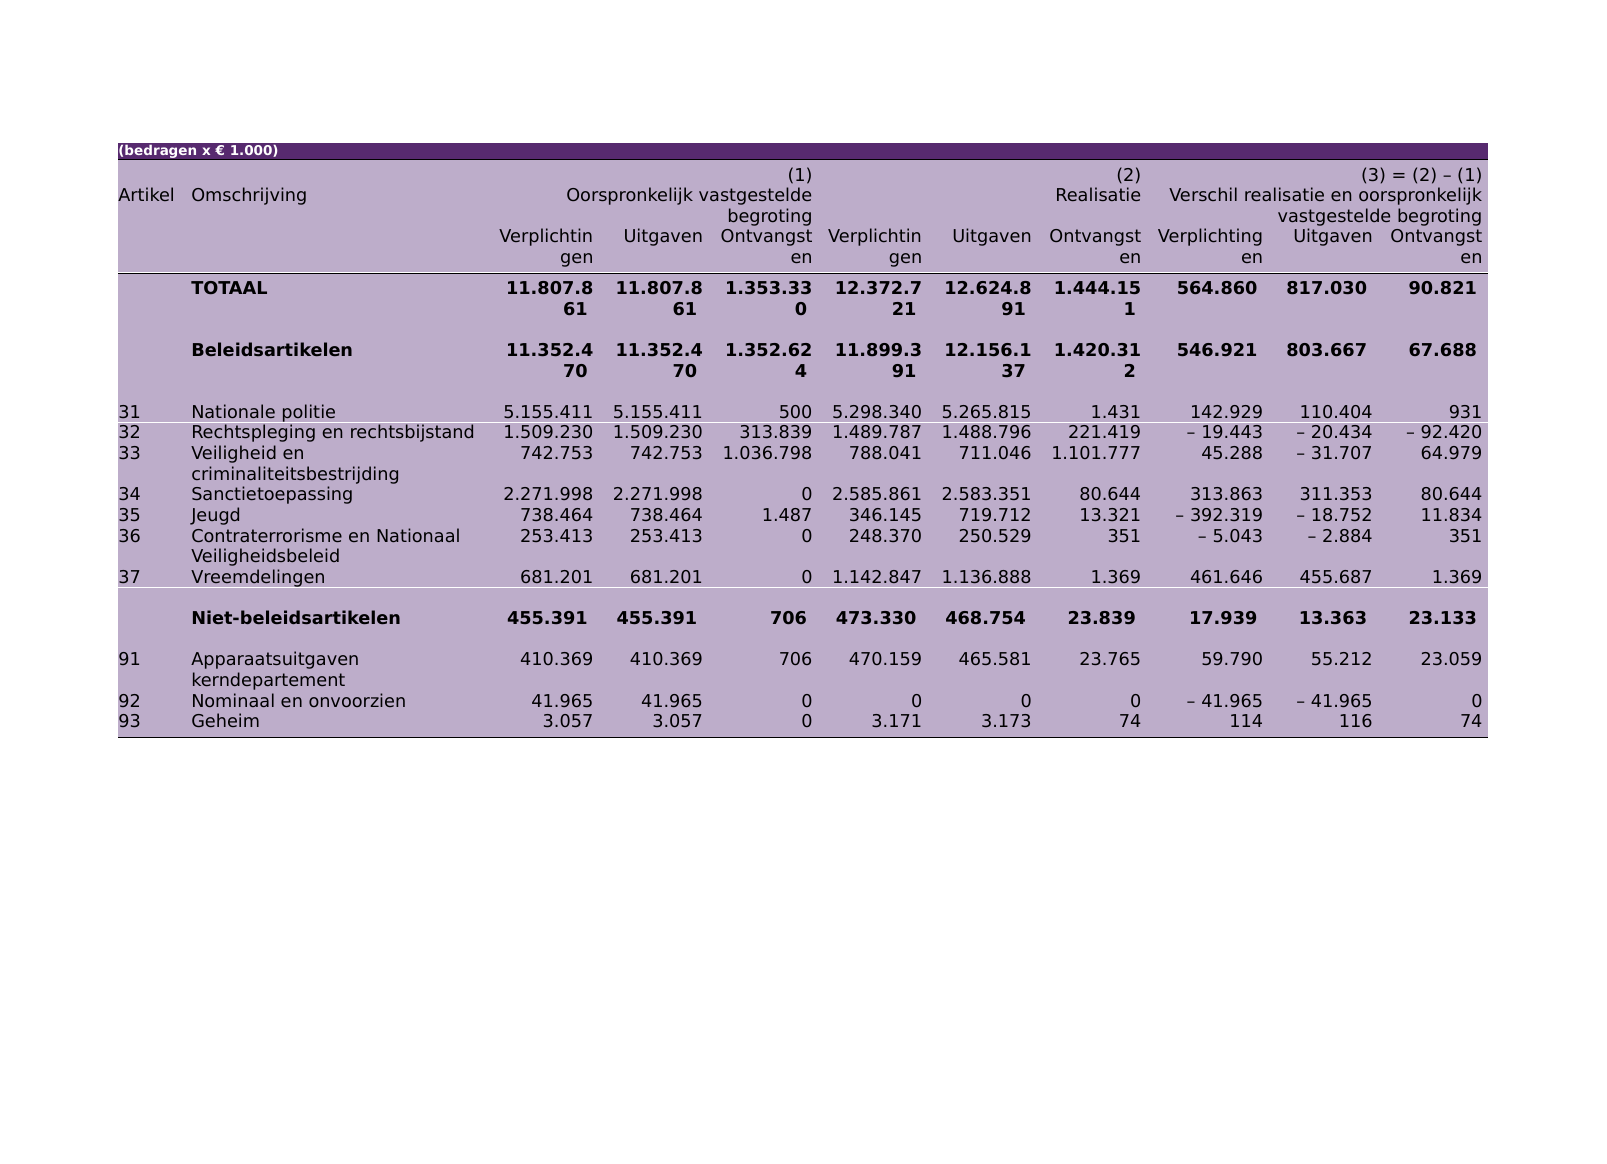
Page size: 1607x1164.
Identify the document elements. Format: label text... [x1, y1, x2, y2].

table_cell [599, 588, 709, 608]
table_cell 12.624.891 [928, 274, 1037, 319]
table_cell 11.807.861 [490, 274, 599, 319]
table_cell (2) [818, 160, 1147, 185]
table_cell 23.765 [1038, 649, 1147, 691]
table_cell Artikel [118, 185, 185, 226]
table_cell Apparaatsuitgaven kerndepartement [185, 649, 489, 691]
table_cell [1038, 319, 1147, 340]
table_cell Realisatie [818, 185, 1147, 226]
table_cell 91 [118, 649, 185, 691]
table_cell 32 [118, 423, 185, 443]
table_cell 313.863 [1147, 484, 1269, 505]
table_cell [185, 629, 489, 649]
table_cell 468.754 [928, 608, 1037, 629]
table_cell Veiligheid en criminaliteitsbestrijding [185, 443, 489, 484]
table_cell [118, 226, 185, 272]
table_cell 465.581 [928, 649, 1037, 691]
table_cell [1147, 381, 1269, 402]
table_cell 0 [1378, 691, 1488, 711]
table_cell – 18.752 [1269, 505, 1378, 526]
table_cell 788.041 [818, 443, 928, 484]
table_cell 12.372.721 [818, 274, 928, 319]
table_header (bedragen x € 1.000) [118, 143, 1488, 159]
table_cell Verschil realisatie en oorspronkelijk vastgestelde begroting [1147, 185, 1488, 226]
table_cell 5.298.340 [818, 402, 928, 422]
table_cell [928, 381, 1037, 402]
table_cell 114 [1147, 711, 1269, 737]
table_cell – 92.420 [1378, 423, 1488, 443]
table_cell 461.646 [1147, 567, 1269, 587]
table_cell 0 [709, 711, 818, 737]
table_cell 64.979 [1378, 443, 1488, 484]
table_cell 248.370 [818, 526, 928, 567]
table_cell TOTAAL [185, 274, 489, 319]
table_cell 564.860 [1147, 274, 1269, 319]
table_cell 1.142.847 [818, 567, 928, 587]
table_cell 253.413 [599, 526, 709, 567]
table_cell Ontvangsten [709, 226, 818, 272]
table_cell 738.464 [599, 505, 709, 526]
table_cell [1038, 588, 1147, 608]
table_cell 0 [928, 691, 1037, 711]
table_cell 110.404 [1269, 402, 1378, 422]
table_cell 17.939 [1147, 608, 1269, 629]
table_cell 1.352.624 [709, 340, 818, 381]
table_cell 681.201 [599, 567, 709, 587]
table_cell 1.369 [1378, 567, 1488, 587]
table_cell 250.529 [928, 526, 1037, 567]
table_cell 142.929 [1147, 402, 1269, 422]
table_cell 253.413 [490, 526, 599, 567]
table_cell [1378, 319, 1488, 340]
table_cell Jeugd [185, 505, 489, 526]
table_cell 1.353.330 [709, 274, 818, 319]
table_cell 74 [1038, 711, 1147, 737]
table_cell 2.271.998 [599, 484, 709, 505]
table_cell 55.212 [1269, 649, 1378, 691]
table_cell – 31.707 [1269, 443, 1378, 484]
table_cell 1.509.230 [490, 423, 599, 443]
table_cell 0 [709, 526, 818, 567]
table_cell 11.352.470 [599, 340, 709, 381]
table_cell [185, 381, 489, 402]
table_cell 80.644 [1378, 484, 1488, 505]
table_cell 1.369 [1038, 567, 1147, 587]
table_cell 74 [1378, 711, 1488, 737]
table_cell [709, 319, 818, 340]
table_cell 23.059 [1378, 649, 1488, 691]
table_cell 346.145 [818, 505, 928, 526]
table_cell 546.921 [1147, 340, 1269, 381]
table_cell – 2.884 [1269, 526, 1378, 567]
table_cell [118, 274, 185, 319]
table_cell [1269, 629, 1378, 649]
table_cell 67.688 [1378, 340, 1488, 381]
table_cell [118, 588, 185, 608]
table_cell 221.419 [1038, 423, 1147, 443]
table_cell 59.790 [1147, 649, 1269, 691]
table_cell [490, 588, 599, 608]
table_cell Uitgaven [928, 226, 1037, 272]
table_cell 0 [709, 484, 818, 505]
table_cell 13.321 [1038, 505, 1147, 526]
table_cell 93 [118, 711, 185, 737]
table_cell [928, 629, 1037, 649]
table_cell [118, 381, 185, 402]
table_cell [185, 319, 489, 340]
table_cell [1038, 629, 1147, 649]
table_cell 45.288 [1147, 443, 1269, 484]
table_cell 681.201 [490, 567, 599, 587]
table_cell [118, 608, 185, 629]
table_cell [1378, 588, 1488, 608]
table_cell 1.101.777 [1038, 443, 1147, 484]
table_cell [818, 629, 928, 649]
table_cell [1147, 319, 1269, 340]
table_cell Verplichtingen [490, 226, 599, 272]
table_cell [1269, 588, 1378, 608]
table_cell 3.171 [818, 711, 928, 737]
table_cell Geheim [185, 711, 489, 737]
table_cell 12.156.137 [928, 340, 1037, 381]
table_cell – 41.965 [1147, 691, 1269, 711]
table_cell 470.159 [818, 649, 928, 691]
table_cell 3.173 [928, 711, 1037, 737]
table_cell [185, 226, 489, 272]
table_cell [1378, 629, 1488, 649]
table_cell 23.839 [1038, 608, 1147, 629]
table_cell Uitgaven [1269, 226, 1378, 272]
table_cell 455.391 [599, 608, 709, 629]
table_cell – 41.965 [1269, 691, 1378, 711]
table_cell (1) [490, 160, 818, 185]
table_cell 1.509.230 [599, 423, 709, 443]
table_cell 313.839 [709, 423, 818, 443]
table_cell 0 [709, 567, 818, 587]
table_cell 11.352.470 [490, 340, 599, 381]
table_cell 23.133 [1378, 608, 1488, 629]
table_cell 116 [1269, 711, 1378, 737]
table_cell 711.046 [928, 443, 1037, 484]
table_cell [118, 340, 185, 381]
table_cell [118, 629, 185, 649]
table_cell [818, 588, 928, 608]
table_cell Beleidsartikelen [185, 340, 489, 381]
table_cell Uitgaven [599, 226, 709, 272]
table_cell 41.965 [599, 691, 709, 711]
table_cell 37 [118, 567, 185, 587]
table_cell 33 [118, 443, 185, 484]
table_cell 706 [709, 649, 818, 691]
table_cell 90.821 [1378, 274, 1488, 319]
table_cell 817.030 [1269, 274, 1378, 319]
table_cell 5.265.815 [928, 402, 1037, 422]
table_cell 3.057 [490, 711, 599, 737]
table_cell [490, 319, 599, 340]
table_cell Contraterrorisme en Nationaal Veiligheidsbeleid [185, 526, 489, 567]
table_cell 719.712 [928, 505, 1037, 526]
table_cell 2.583.351 [928, 484, 1037, 505]
table_cell 311.353 [1269, 484, 1378, 505]
table_cell Verplichtingen [818, 226, 928, 272]
table_cell 742.753 [599, 443, 709, 484]
table_cell [1038, 381, 1147, 402]
table_cell – 5.043 [1147, 526, 1269, 567]
table_cell 706 [709, 608, 818, 629]
table_cell [928, 588, 1037, 608]
table_cell (3) = (2) – (1) [1147, 160, 1488, 185]
table_cell [185, 588, 489, 608]
table_cell [818, 319, 928, 340]
table_cell 1.136.888 [928, 567, 1037, 587]
table_cell 0 [1038, 691, 1147, 711]
table_cell 1.487 [709, 505, 818, 526]
table_cell 0 [818, 691, 928, 711]
table_cell 36 [118, 526, 185, 567]
table_cell 92 [118, 691, 185, 711]
table_cell Rechtspleging en rechtsbijstand [185, 423, 489, 443]
table_cell Oorspronkelijk vastgestelde begroting [490, 185, 818, 226]
table_cell 2.585.861 [818, 484, 928, 505]
table_cell 500 [709, 402, 818, 422]
table_cell [599, 629, 709, 649]
table_cell 742.753 [490, 443, 599, 484]
table_cell 473.330 [818, 608, 928, 629]
table_cell 803.667 [1269, 340, 1378, 381]
table_cell Ontvangsten [1038, 226, 1147, 272]
table_cell 5.155.411 [599, 402, 709, 422]
table_cell Ontvangsten [1378, 226, 1488, 272]
table_cell 2.271.998 [490, 484, 599, 505]
table_cell 31 [118, 402, 185, 422]
table_cell [818, 381, 928, 402]
table_cell 455.391 [490, 608, 599, 629]
table_cell – 392.319 [1147, 505, 1269, 526]
table_cell [1378, 381, 1488, 402]
table_cell 11.834 [1378, 505, 1488, 526]
table_cell 1.431 [1038, 402, 1147, 422]
table_cell [709, 588, 818, 608]
table_cell 35 [118, 505, 185, 526]
table_cell [709, 629, 818, 649]
table_cell [118, 319, 185, 340]
table_cell [1147, 629, 1269, 649]
table_cell 351 [1038, 526, 1147, 567]
table_cell [709, 381, 818, 402]
table_cell 1.489.787 [818, 423, 928, 443]
table_cell Niet-beleidsartikelen [185, 608, 489, 629]
table_cell [490, 381, 599, 402]
table_cell – 19.443 [1147, 423, 1269, 443]
table_cell [1269, 319, 1378, 340]
table_cell Omschrijving [185, 185, 489, 226]
table_cell [599, 319, 709, 340]
table_cell 11.807.861 [599, 274, 709, 319]
table_cell 11.899.391 [818, 340, 928, 381]
table_cell 455.687 [1269, 567, 1378, 587]
table_cell – 20.434 [1269, 423, 1378, 443]
table_cell 931 [1378, 402, 1488, 422]
table_cell Verplichtingen [1147, 226, 1269, 272]
table_cell 13.363 [1269, 608, 1378, 629]
table_cell 34 [118, 484, 185, 505]
table_cell 351 [1378, 526, 1488, 567]
table_cell [599, 381, 709, 402]
table_cell 80.644 [1038, 484, 1147, 505]
table_cell 738.464 [490, 505, 599, 526]
table_cell [118, 160, 185, 185]
table_cell [1147, 588, 1269, 608]
table_cell [928, 319, 1037, 340]
table_cell 1.488.796 [928, 423, 1037, 443]
table_cell [1269, 381, 1378, 402]
table_cell Sanctietoepassing [185, 484, 489, 505]
table_cell 1.420.312 [1038, 340, 1147, 381]
table_cell 0 [709, 691, 818, 711]
table_cell 410.369 [490, 649, 599, 691]
table_cell [490, 629, 599, 649]
table_cell Nominaal en onvoorzien [185, 691, 489, 711]
table_cell 3.057 [599, 711, 709, 737]
table_cell 1.444.151 [1038, 274, 1147, 319]
table_cell 410.369 [599, 649, 709, 691]
table_cell [185, 160, 489, 185]
table_cell 1.036.798 [709, 443, 818, 484]
table_cell 41.965 [490, 691, 599, 711]
table_cell Vreemdelingen [185, 567, 489, 587]
table_cell 5.155.411 [490, 402, 599, 422]
table_cell Nationale politie [185, 402, 489, 422]
